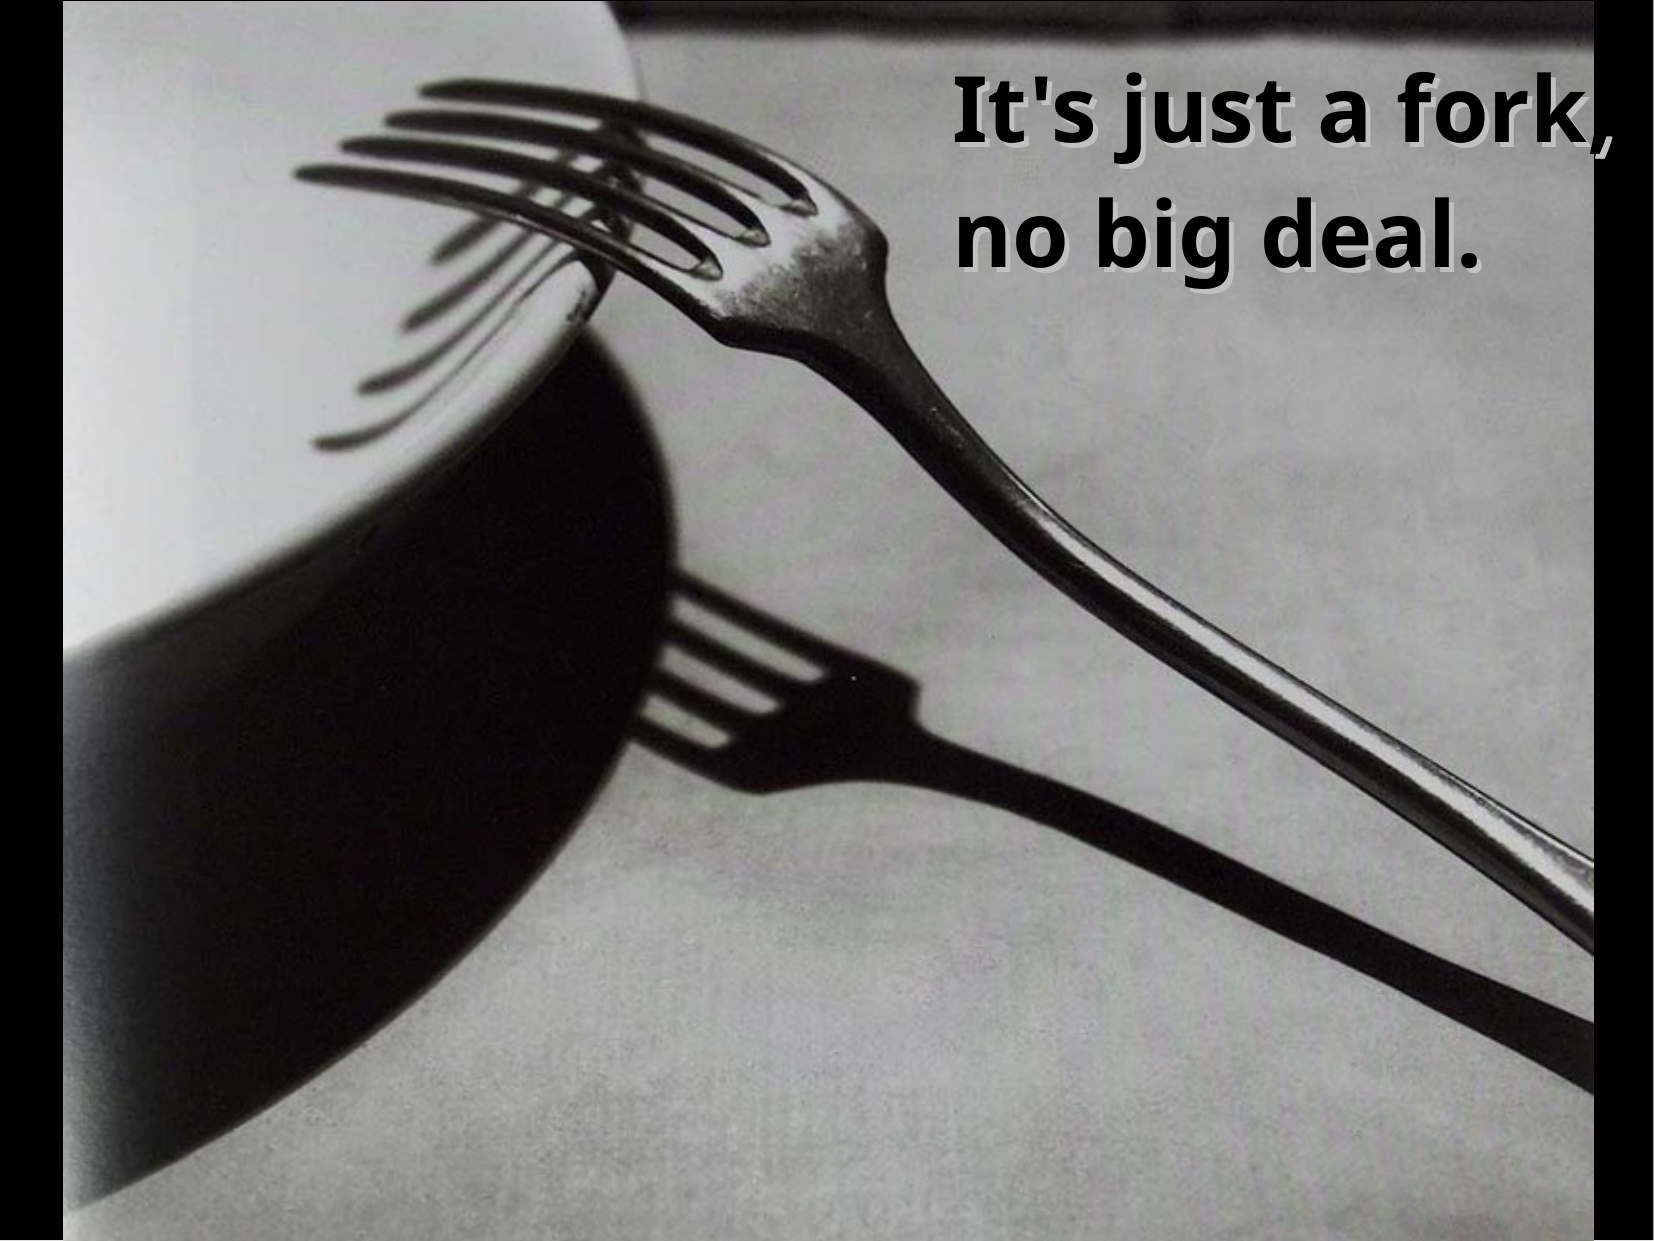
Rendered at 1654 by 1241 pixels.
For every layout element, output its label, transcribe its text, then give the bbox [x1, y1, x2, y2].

text_box It's just a fork, no big deal. [937, 37, 1576, 273]
picture [63, 1, 1594, 1241]
text_box [0, 0, 1654, 1241]
